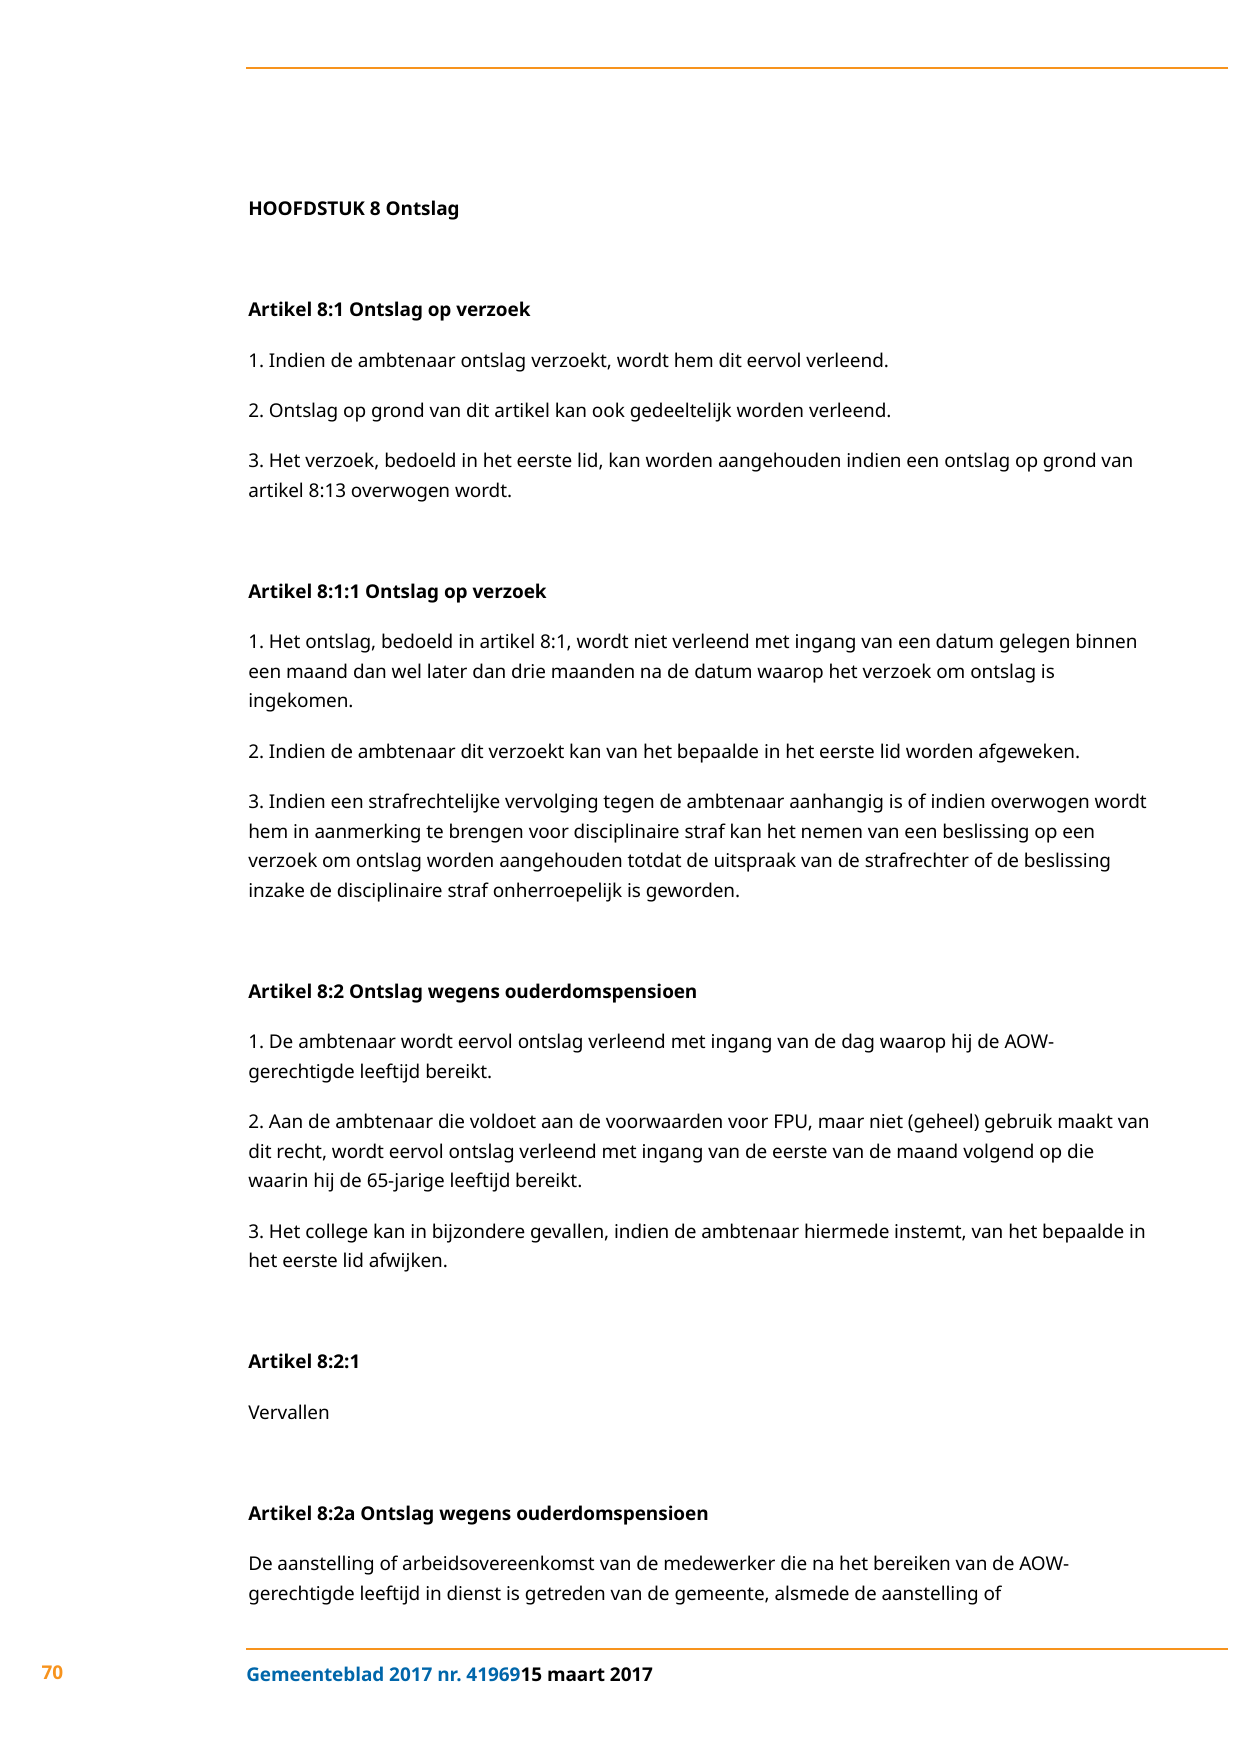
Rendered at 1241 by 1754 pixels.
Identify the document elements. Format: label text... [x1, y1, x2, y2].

text Artikel 8:2a Ontslag wegens ouderdomspensioen [248, 1500, 1152, 1526]
text Artikel 8:2 Ontslag wegens ouderdomspensioen [248, 978, 1152, 1004]
text 2. Aan de ambtenaar die voldoet aan de voorwaarden voor FPU, maar niet (geheel) gebruik maakt van dit recht, wordt eervol ontslag verleend met ingang van de eerste van de maand volgend op die waarin hij de 65-jarige leeftijd bereikt. [248, 1108, 1152, 1193]
text 1. De ambtenaar wordt eervol ontslag verleend met ingang van de dag waarop hij de AOW-gerechtigde leeftijd bereikt. [248, 1028, 1152, 1084]
text Vervallen [248, 1399, 1152, 1425]
text Artikel 8:1:1 Ontslag op verzoek [248, 578, 1152, 604]
text 3. Indien een strafrechtelijke vervolging tegen de ambtenaar aanhangig is of indien overwogen wordt hem in aanmerking te brengen voor disciplinaire straf kan het nemen van een beslissing op een verzoek om ontslag worden aangehouden totdat de uitspraak van de strafrechter of de beslissing inzake de disciplinaire straf onherroepelijk is geworden. [248, 788, 1152, 903]
text 1. Het ontslag, bedoeld in artikel 8:1, wordt niet verleend met ingang van een datum gelegen binnen een maand dan wel later dan drie maanden na de datum waarop het verzoek om ontslag is ingekomen. [248, 628, 1152, 713]
text 3. Het verzoek, bedoeld in het eerste lid, kan worden aangehouden indien een ontslag op grond van artikel 8:13 overwogen wordt. [248, 448, 1152, 503]
text De aanstelling of arbeidsovereenkomst van de medewerker die na het bereiken van de AOW-gerechtigde leeftijd in dienst is getreden van de gemeente, alsmede de aanstelling of [248, 1550, 1152, 1606]
text 1. Indien de ambtenaar ontslag verzoekt, wordt hem dit eervol verleend. [248, 347, 1152, 373]
text 2. Indien de ambtenaar dit verzoekt kan van het bepaalde in het eerste lid worden afgeweken. [248, 738, 1152, 764]
text Artikel 8:1 Ontslag op verzoek [248, 296, 1152, 322]
text Artikel 8:2:1 [248, 1348, 1152, 1374]
text 3. Het college kan in bijzondere gevallen, indien de ambtenaar hiermede instemt, van het bepaalde in het eerste lid afwijken. [248, 1218, 1152, 1273]
picture [41, 47, 231, 172]
text 2. Ontslag op grond van dit artikel kan ook gedeeltelijk worden verleend. [248, 397, 1152, 423]
text HOOFDSTUK 8 Ontslag [248, 196, 1152, 221]
